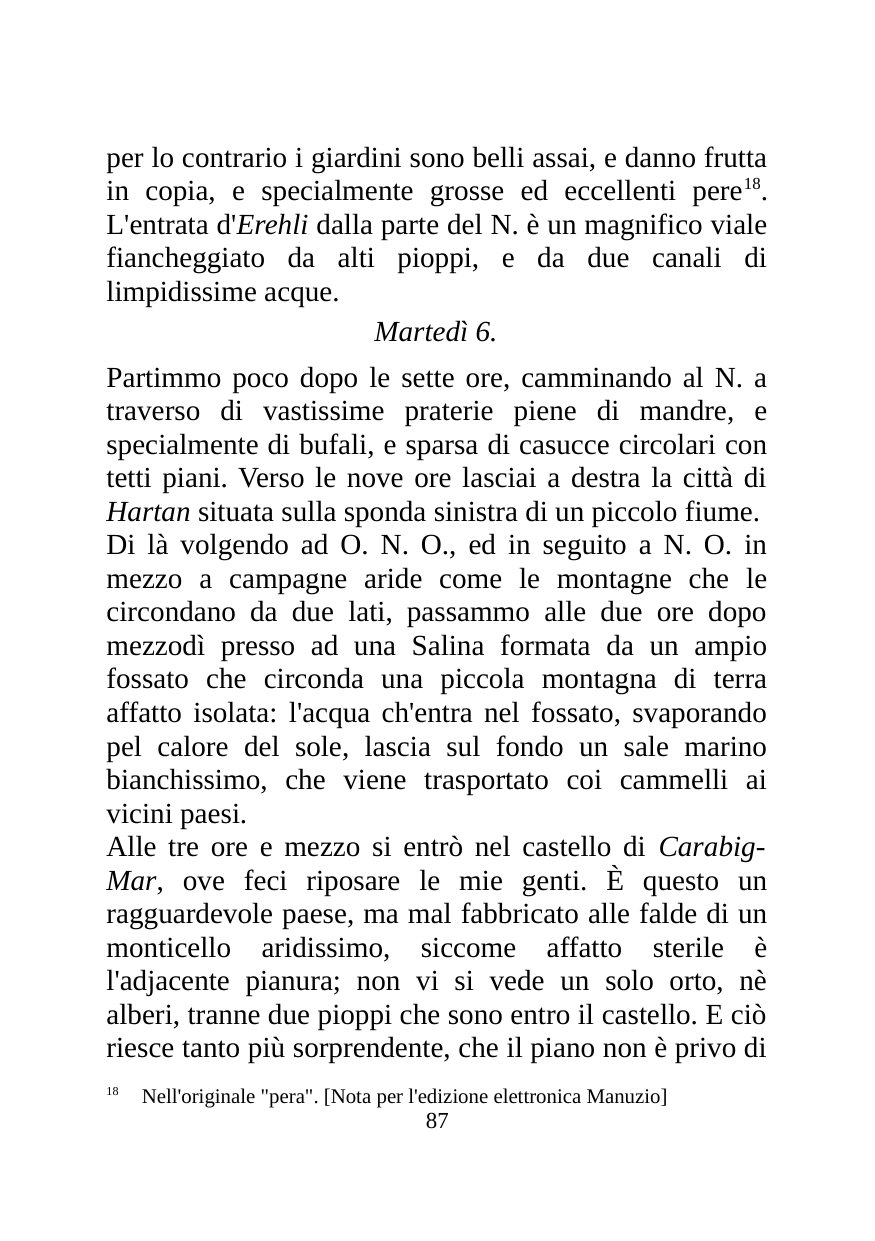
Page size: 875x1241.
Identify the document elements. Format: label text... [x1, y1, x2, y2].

subtitle Martedì 6. [106, 314, 768, 347]
text Alle tre ore e mezzo si entrò nel castello di Carabig-Mar, ove feci riposare le mie genti. È questo un ragguardevole paese, ma mal fabbricato alle falde di un monticello aridissimo, siccome affatto sterile è l'adjacente pianura; non vi si vede un solo orto, nè alberi, tranne due pioppi che sono entro il castello. E ciò riesce tanto più sorprendente, che il piano non è privo di [106, 829, 768, 1064]
text Partimmo poco dopo le sette ore, camminando al N. a traverso di vastissime praterie piene di mandre, e specialmente di bufali, e sparsa di casucce circolari con tetti piani. Verso le nove ore lasciai a destra la città di Hartan situata sulla sponda sinistra di un piccolo fiume. [106, 360, 768, 527]
text Di là volgendo ad O. N. O., ed in seguito a N. O. in mezzo a campagne aride come le montagne che le circondano da due lati, passammo alle due ore dopo mezzodì presso ad una Salina formata da un ampio fossato che circonda una piccola montagna di terra affatto isolata: l'acqua ch'entra nel fossato, svaporando pel calore del sole, lascia sul fondo un sale marino bianchissimo, che viene trasportato coi cammelli ai vicini paesi. [106, 527, 768, 829]
text per lo contrario i giardini sono belli assai, e danno frutta in copia, e specialmente grosse ed eccellenti pere. L'entrata d'Erehli dalla parte del N. è un magnifico viale fiancheggiato da alti pioppi, e da due canali di limpidissime acque. [106, 140, 768, 307]
text Nell'originale "pera". [Nota per l'edizione elettronica Manuzio] [106, 1083, 768, 1108]
